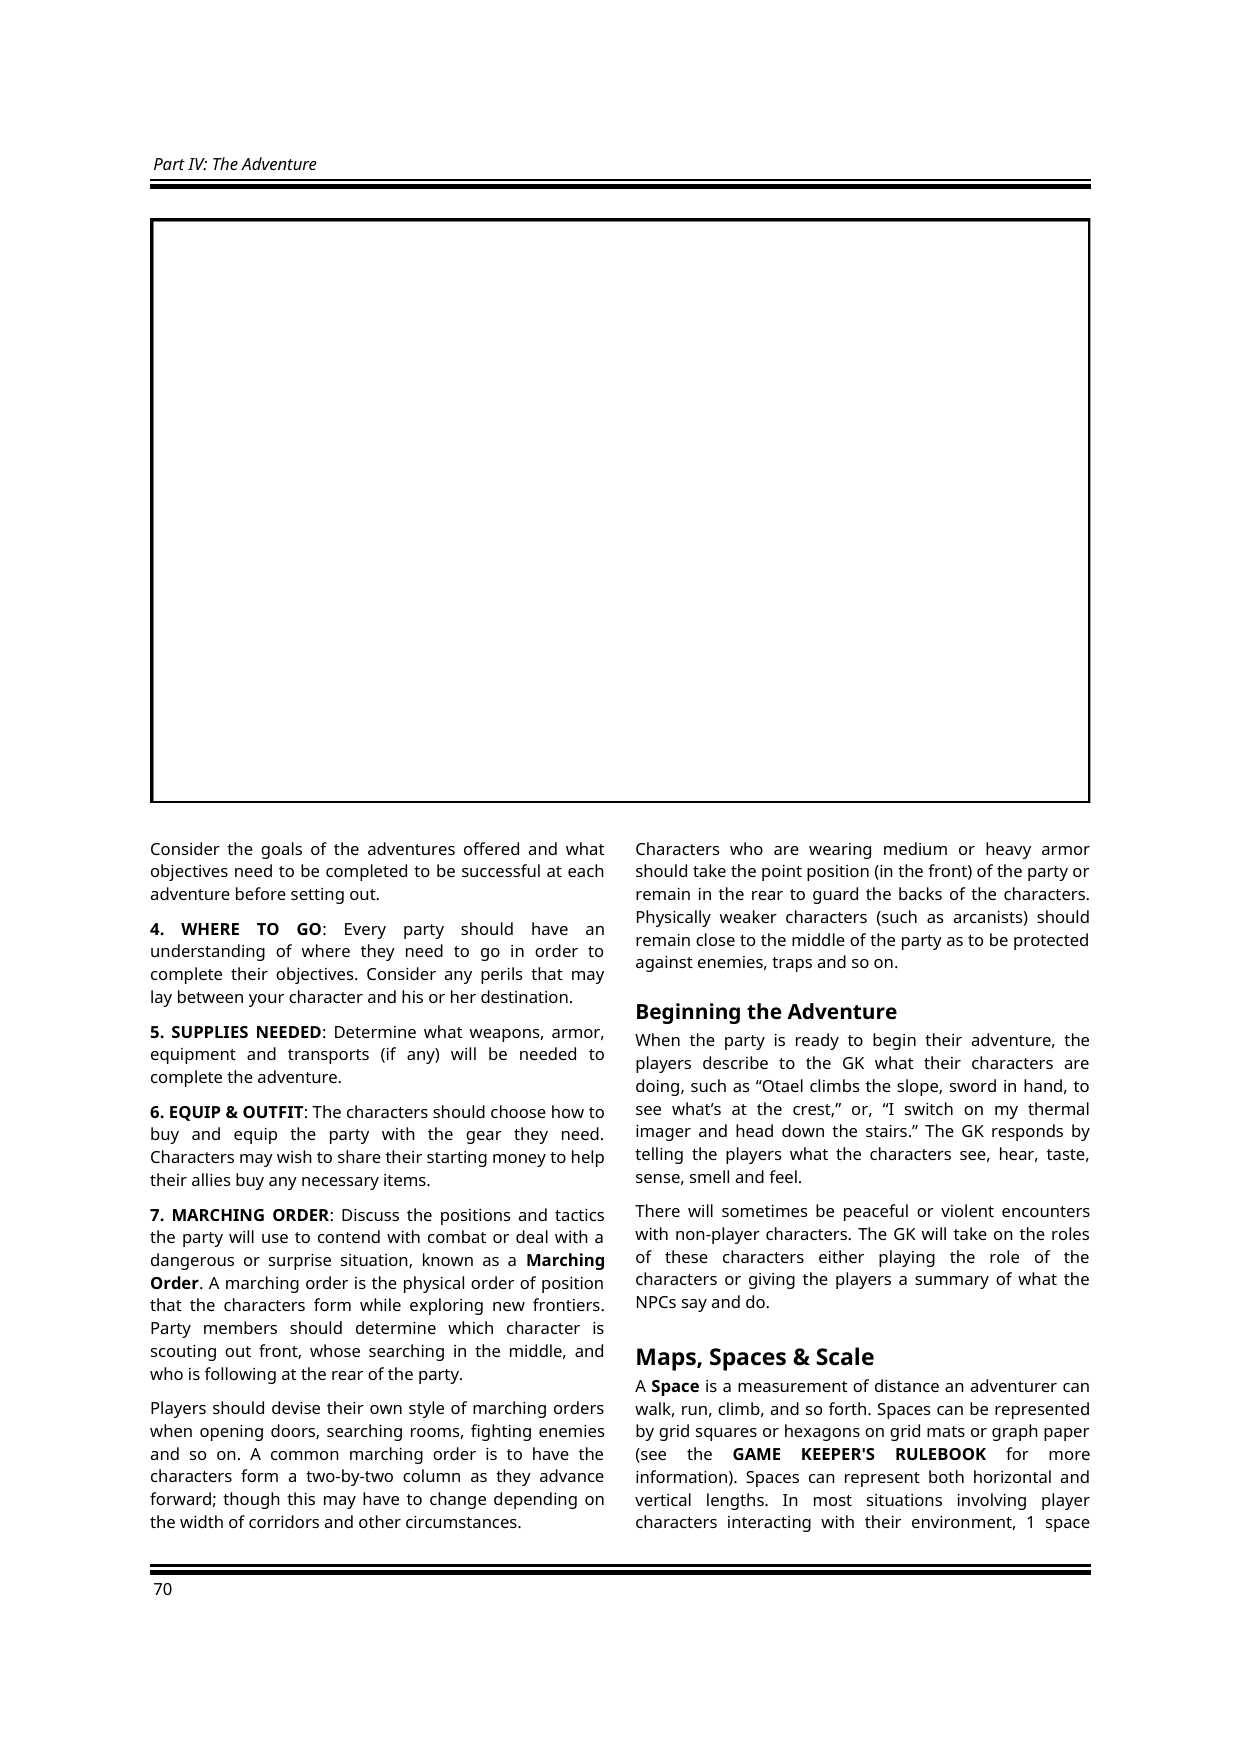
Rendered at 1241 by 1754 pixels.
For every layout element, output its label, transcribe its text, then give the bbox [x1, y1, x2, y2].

picture [150, 218, 1091, 803]
text 4. WHERE TO GO: Every party should have an understanding of where they need to go in order to complete their objectives. Consider any perils that may lay between your character and his or her destination. [150, 917, 605, 1008]
text 7. MARCHING ORDER: Discuss the positions and tactics the party will use to contend with combat or deal with a dangerous or surprise situation, known as a Marching Order. A marching order is the physical order of position that the characters form while exploring new frontiers. Party members should determine which character is scouting out front, whose searching in the middle, and who is following at the rear of the party. [150, 1203, 605, 1385]
text 5. SUPPLIES NEEDED: Determine what weapons, armor, equipment and transports (if any) will be needed to complete the adventure. [150, 1020, 605, 1088]
text Players should devise their own style of marching orders when opening doors, searching rooms, fighting enemies and so on. A common marching order is to have the characters form a two-by-two column as they advance forward; though this may have to change depending on the width of corridors and other circumstances. [150, 1397, 605, 1533]
subtitle Maps, Spaces & Scale [635, 1340, 1091, 1372]
text When the party is ready to begin their adventure, the players describe to the GK what their characters are doing, such as “Otael climbs the slope, sword in hand, to see what’s at the crest,” or, “I switch on my thermal imager and head down the stairs.” The GK responds by telling the players what the characters see, hear, taste, sense, smell and feel. [635, 1029, 1091, 1188]
text Beginning the Adventure [635, 997, 1091, 1026]
text A Space is a measurement of distance an adventurer can walk, run, climb, and so forth. Spaces can be represented by grid squares or hexagons on grid mats or graph paper (see the GAME KEEPER'S RULEBOOK for more information). Spaces can represent both horizontal and vertical lengths. In most situations involving player characters interacting with their environment, 1 space [635, 1375, 1091, 1534]
text There will sometimes be peaceful or violent encounters with non-player characters. The GK will take on the roles of these characters either playing the role of the characters or giving the players a summary of what the NPCs say and do. [635, 1200, 1091, 1313]
text 6. EQUIP & OUTFIT: The characters should choose how to buy and equip the party with the gear they need. Characters may wish to share their starting money to help their allies buy any necessary items. [150, 1100, 605, 1191]
text Characters who are wearing medium or heavy armor should take the point position (in the front) of the party or remain in the rear to guard the backs of the characters. Physically weaker characters (such as arcanists) should remain close to the middle of the party as to be protected against enemies, traps and so on. [635, 837, 1091, 973]
text Consider the goals of the adventures offered and what objectives need to be completed to be successful at each adventure before setting out. [150, 837, 605, 905]
